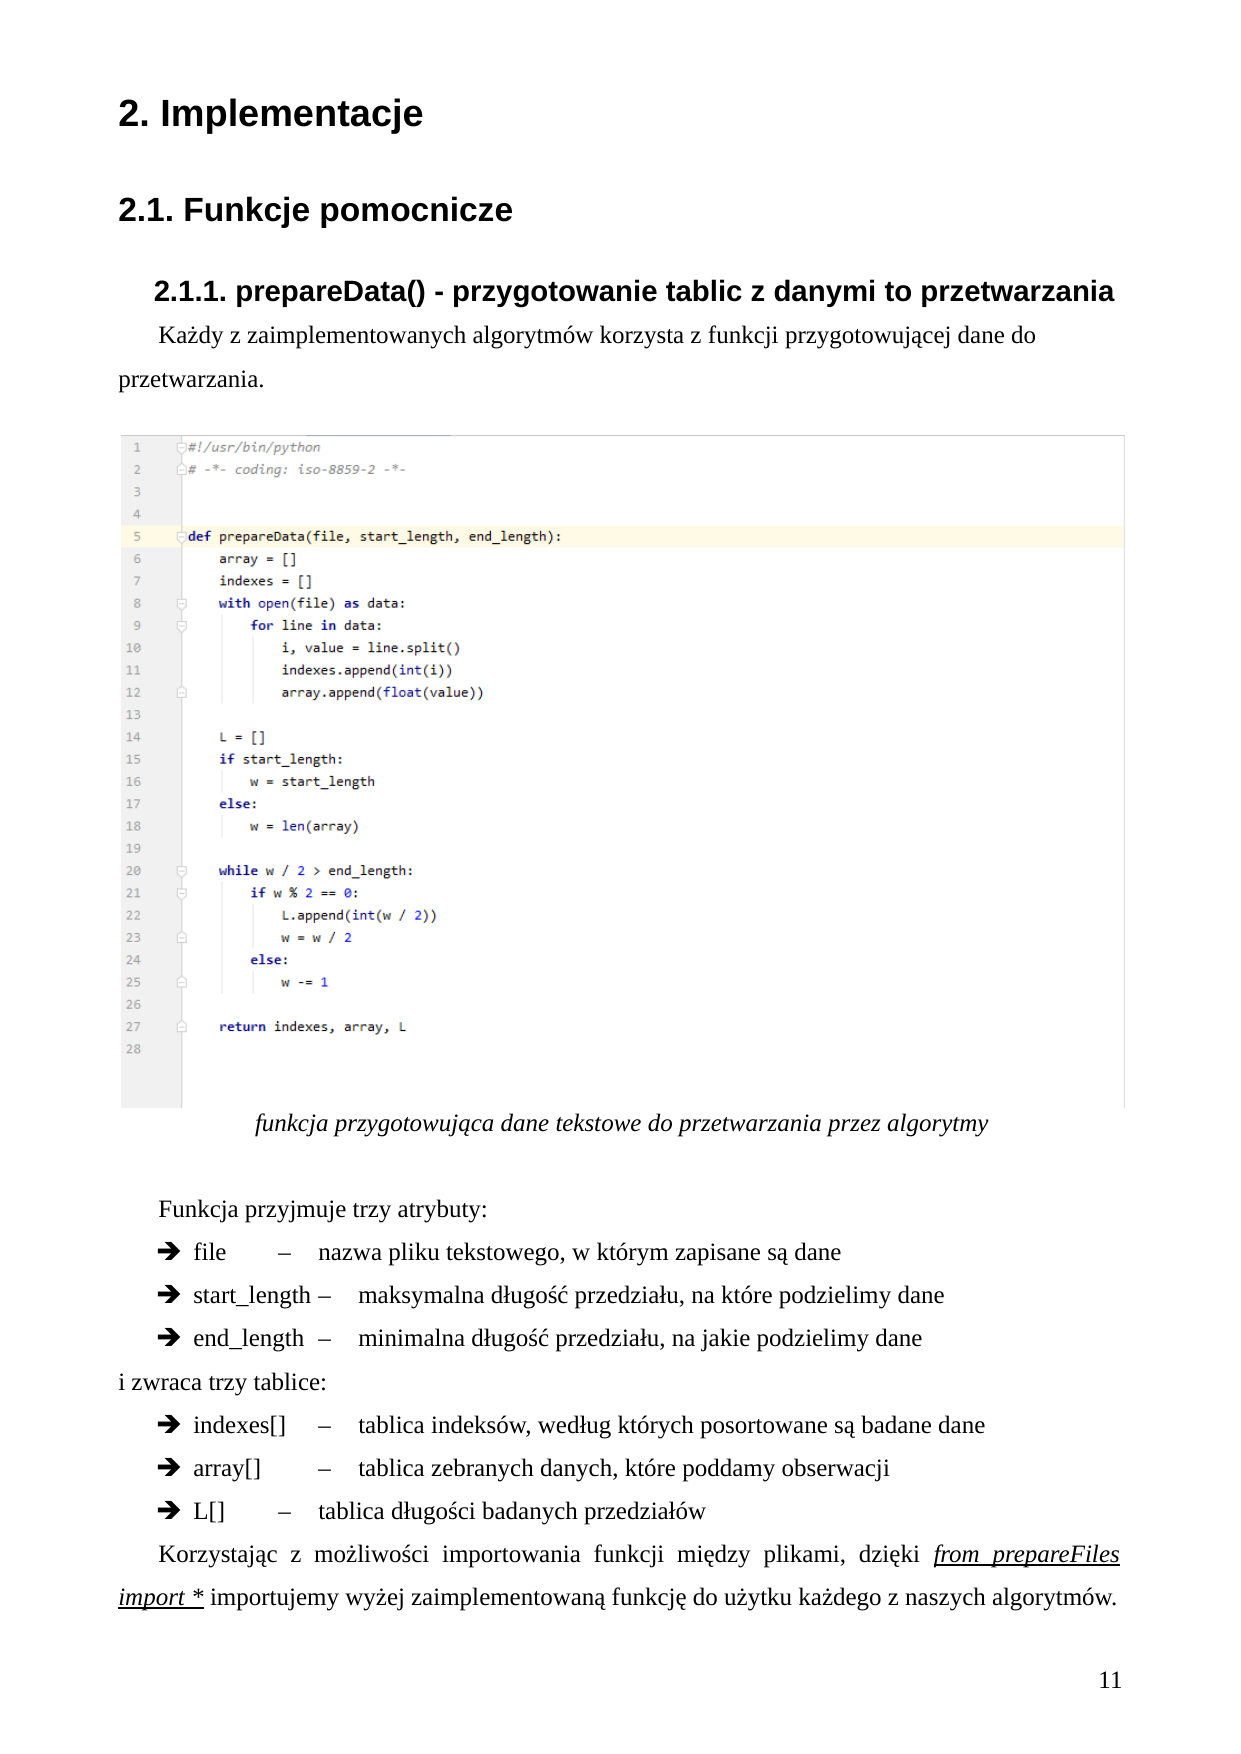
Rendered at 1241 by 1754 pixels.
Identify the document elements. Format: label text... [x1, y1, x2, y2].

list L[] – tablica długości badanych przedziałów [156, 1496, 1122, 1525]
subtitle 2.1.1. prepareData() - przygotowanie tablic z danymi to przetwarzania [153, 274, 1122, 308]
text Korzystając z możliwości importowania funkcji między plikami, dzięki from prepareFiles import * importujemy wyżej zaimplementowaną funkcję do użytku każdego z naszych algorytmów. [118, 1539, 1122, 1611]
list file – nazwa pliku tekstowego, w którym zapisane są dane [156, 1237, 1122, 1266]
list array[] – tablica zebranych danych, które poddamy obserwacji [156, 1453, 1122, 1482]
list end_length – minimalna długość przedziału, na jakie podzielimy dane [156, 1323, 1122, 1352]
list start_length – maksymalna długość przedziału, na które podzielimy dane [156, 1280, 1122, 1309]
subtitle 2. Implementacje [118, 91, 1122, 134]
picture [121, 435, 1125, 1108]
subtitle 2.1. Funkcje pomocnicze [118, 189, 1122, 228]
text Funkcja przyjmuje trzy atrybuty: [118, 1194, 1122, 1223]
text i zwraca trzy tablice: [118, 1367, 1122, 1395]
text Każdy z zaimplementowanych algorytmów korzysta z funkcji przygotowującej dane do przetwarzania. [118, 321, 1122, 392]
list indexes[] – tablica indeksów, według których posortowane są badane dane [156, 1410, 1122, 1438]
text funkcja przygotowująca dane tekstowe do przetwarzania przez algorytmy [121, 1108, 1125, 1137]
